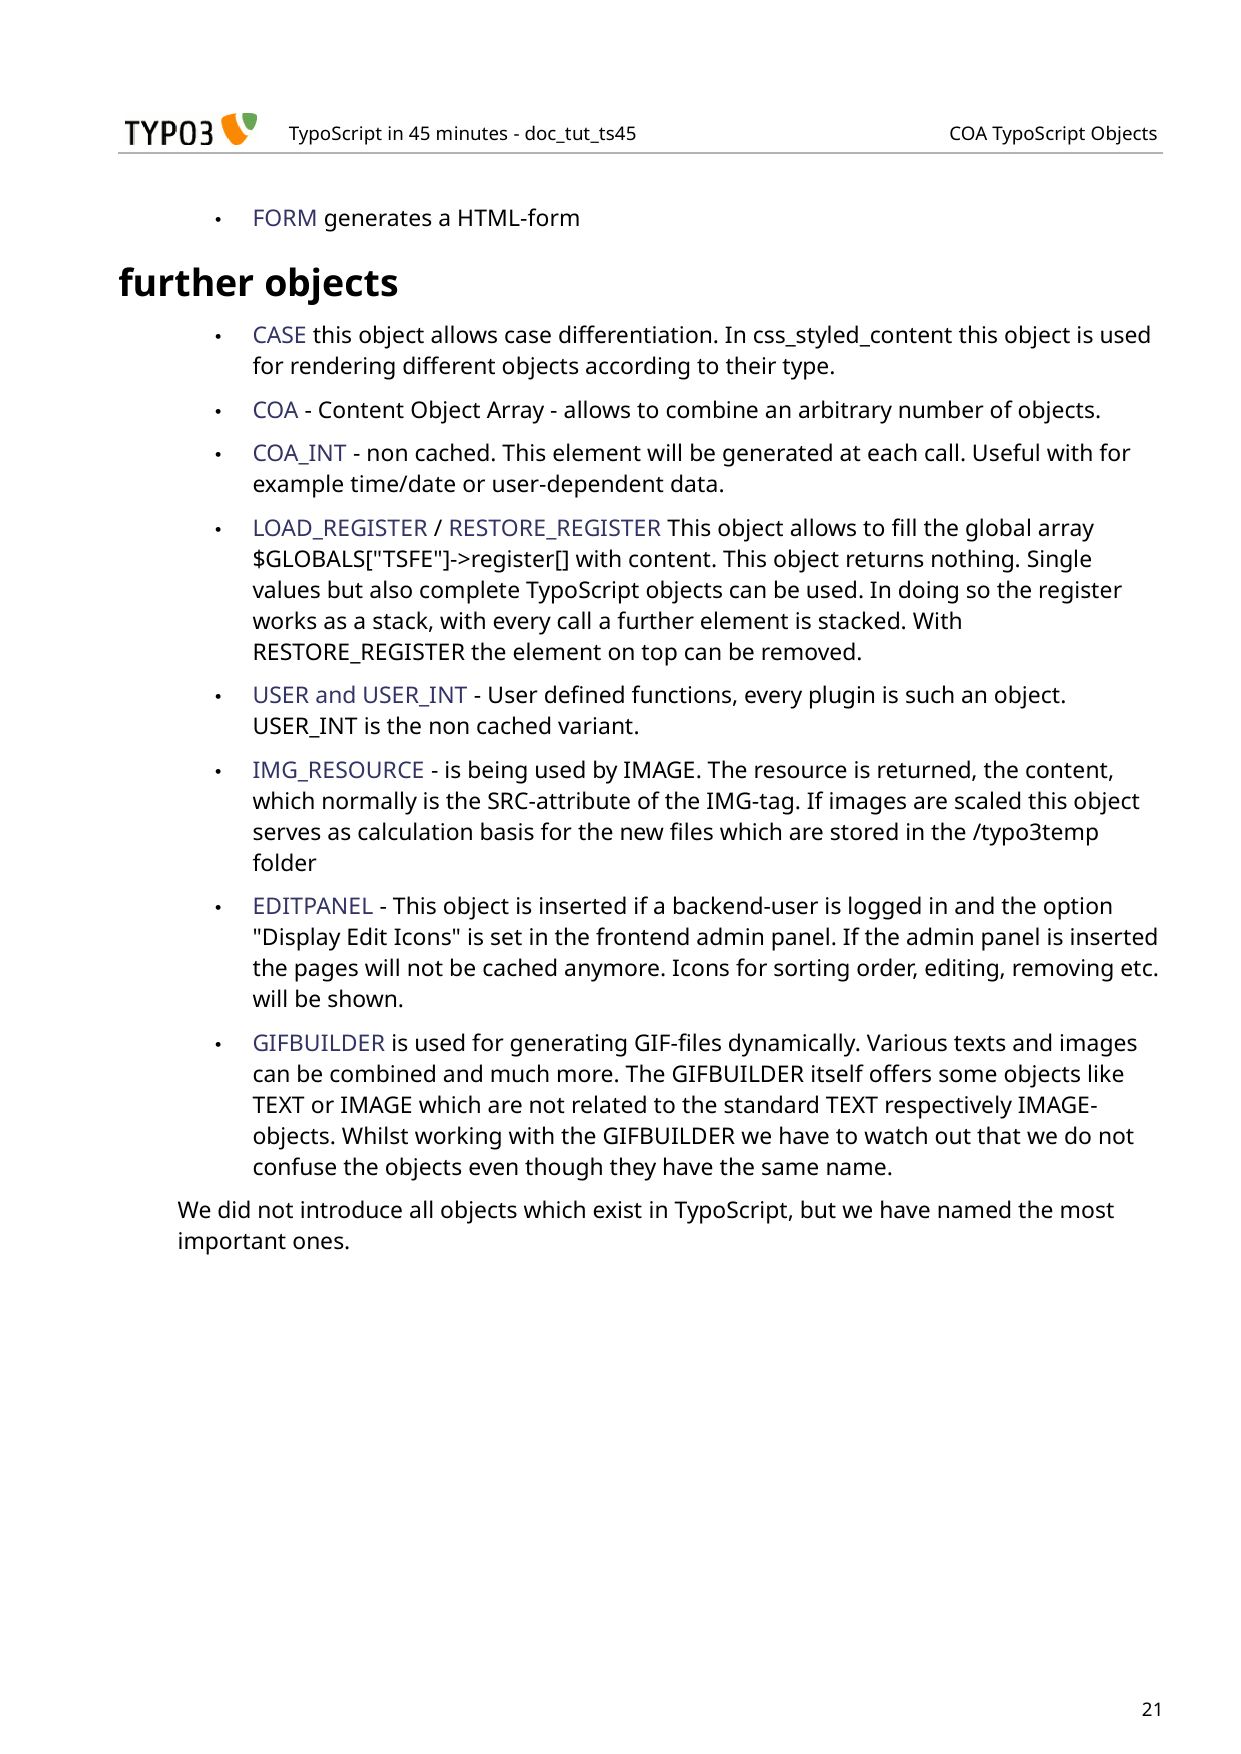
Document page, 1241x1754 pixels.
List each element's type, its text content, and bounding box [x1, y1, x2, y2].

list LOAD_REGISTER / RESTORE_REGISTER This object allows to fill the global array $GLOBALS["TSFE"]->register[] with content. This object returns nothing. Single values but also complete TypoScript objects can be used. In doing so the register works as a stack, with every call a further element is stacked. With RESTORE_REGISTER the element on top can be removed. [215, 511, 1163, 667]
list FORM generates a HTML-form [215, 202, 1163, 233]
list GIFBUILDER is used for generating GIF-files dynamically. Various texts and images can be combined and much more. The GIFBUILDER itself offers some objects like TEXT or IMAGE which are not related to the standard TEXT respectively IMAGE-objects. Whilst working with the GIFBUILDER we have to watch out that we do not confuse the objects even though they have the same name. [215, 1027, 1163, 1182]
list EDITPANEL - This object is inserted if a backend-user is logged in and the option "Display Edit Icons" is set in the frontend admin panel. If the admin panel is inserted the pages will not be cached anymore. Icons for sorting order, editing, removing etc. will be shown. [215, 890, 1163, 1014]
picture [124, 112, 260, 145]
text We did not introduce all objects which exist in TypoScript, but we have named the most important ones. [177, 1194, 1163, 1256]
list COA - Content Object Array - allows to combine an arbitrary number of objects. [215, 393, 1163, 424]
list USER and USER_INT - User defined functions, every plugin is such an object. USER_INT is the non cached variant. [215, 679, 1163, 741]
list COA_INT - non cached. This element will be generated at each call. Useful with for example time/date or user-dependent data. [215, 437, 1163, 499]
list IMG_RESOURCE - is being used by IMAGE. The resource is returned, the content, which normally is the SRC-attribute of the IMG-tag. If images are scaled this object serves as calculation basis for the new files which are stored in the /typo3temp folder [215, 753, 1163, 878]
list CASE this object allows case differentiation. In css_styled_content this object is used for rendering different objects according to their type. [215, 319, 1163, 381]
subtitle further objects [118, 256, 1163, 307]
